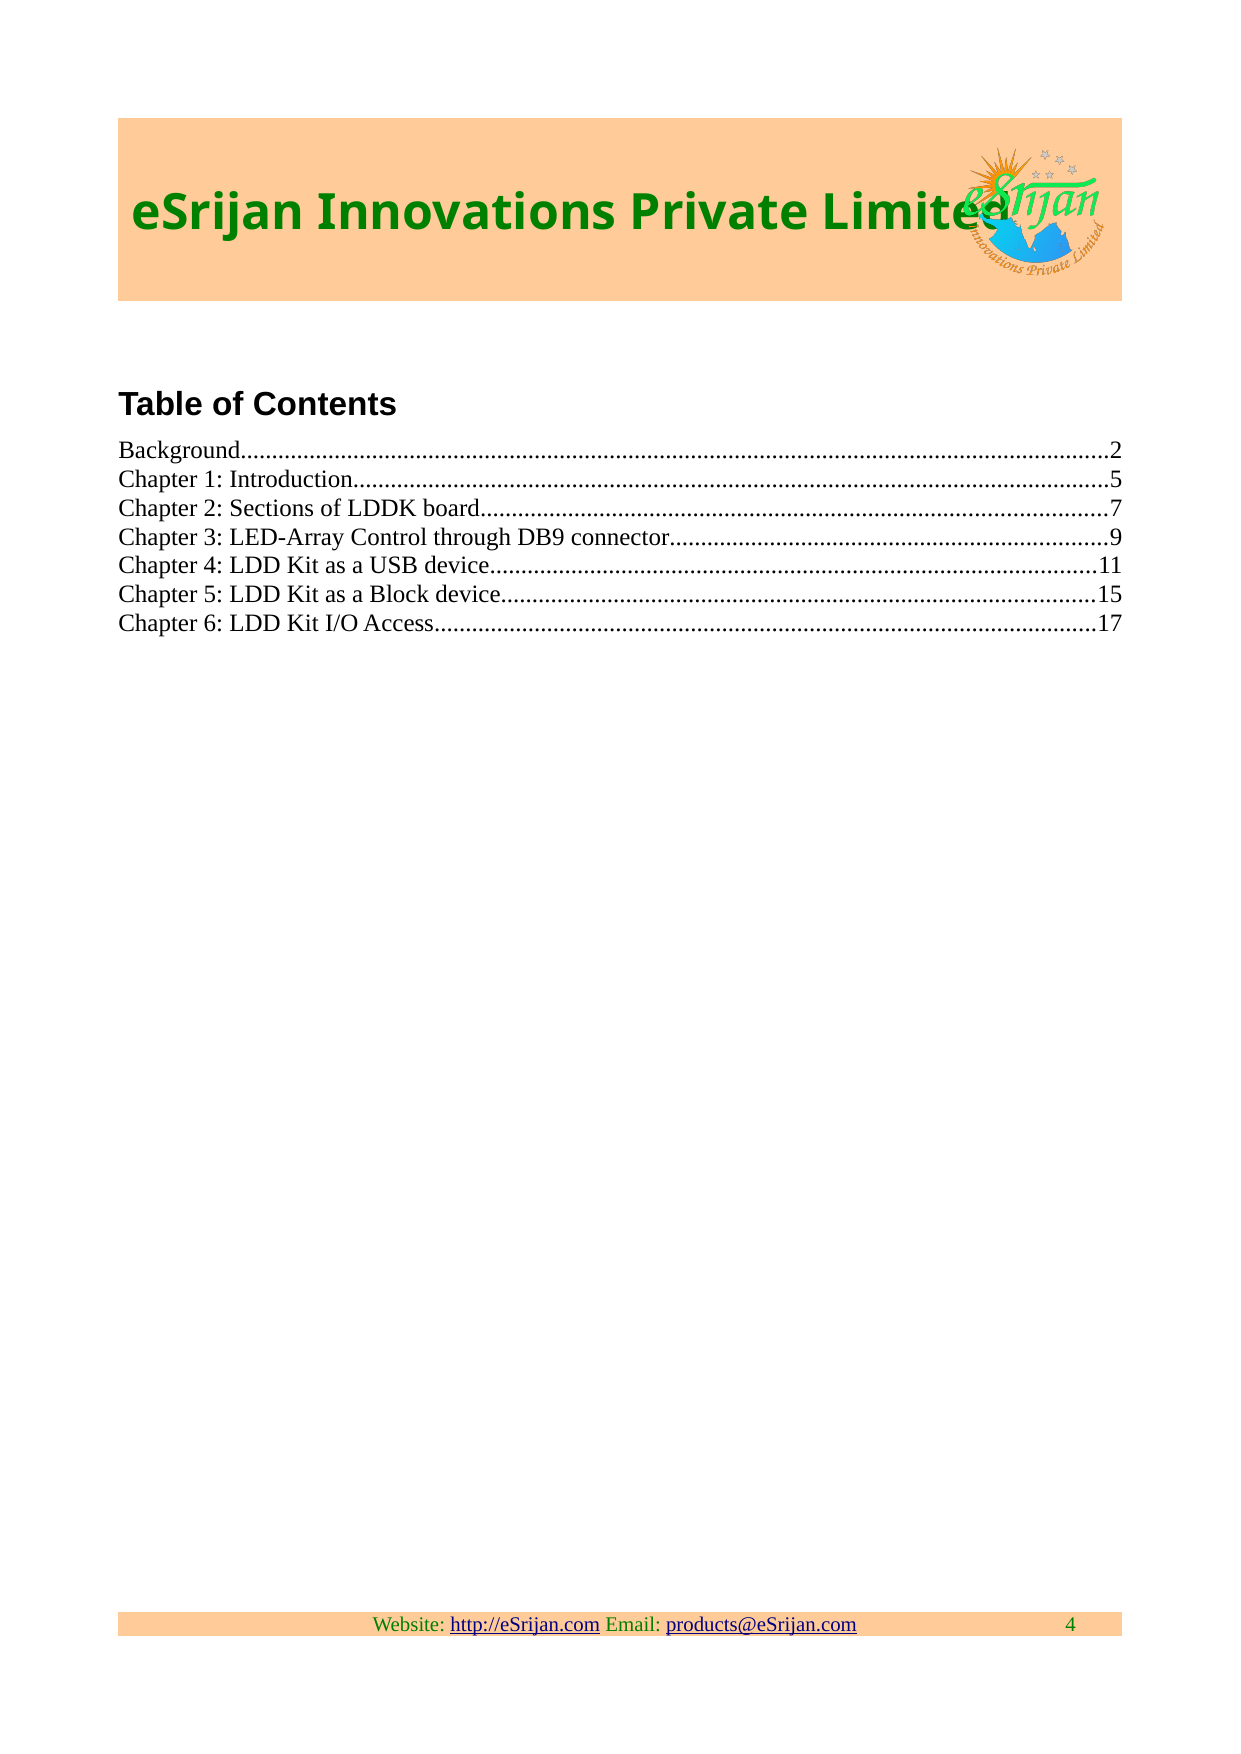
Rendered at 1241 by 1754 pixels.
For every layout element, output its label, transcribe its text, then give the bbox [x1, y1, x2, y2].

picture [958, 126, 1114, 282]
text Chapter 6: LDD Kit I/O Access 17 [118, 608, 1122, 637]
text Background 2 [118, 435, 1122, 464]
text Chapter 5: LDD Kit as a Block device 15 [118, 579, 1122, 608]
text Chapter 3: LED-Array Control through DB9 connector 9 [118, 522, 1122, 550]
text Chapter 2: Sections of LDDK board 7 [118, 493, 1122, 522]
text Chapter 4: LDD Kit as a USB device 11 [118, 550, 1122, 579]
text Chapter 1: Introduction 5 [118, 464, 1122, 493]
subtitle Table of Contents [118, 384, 1122, 423]
